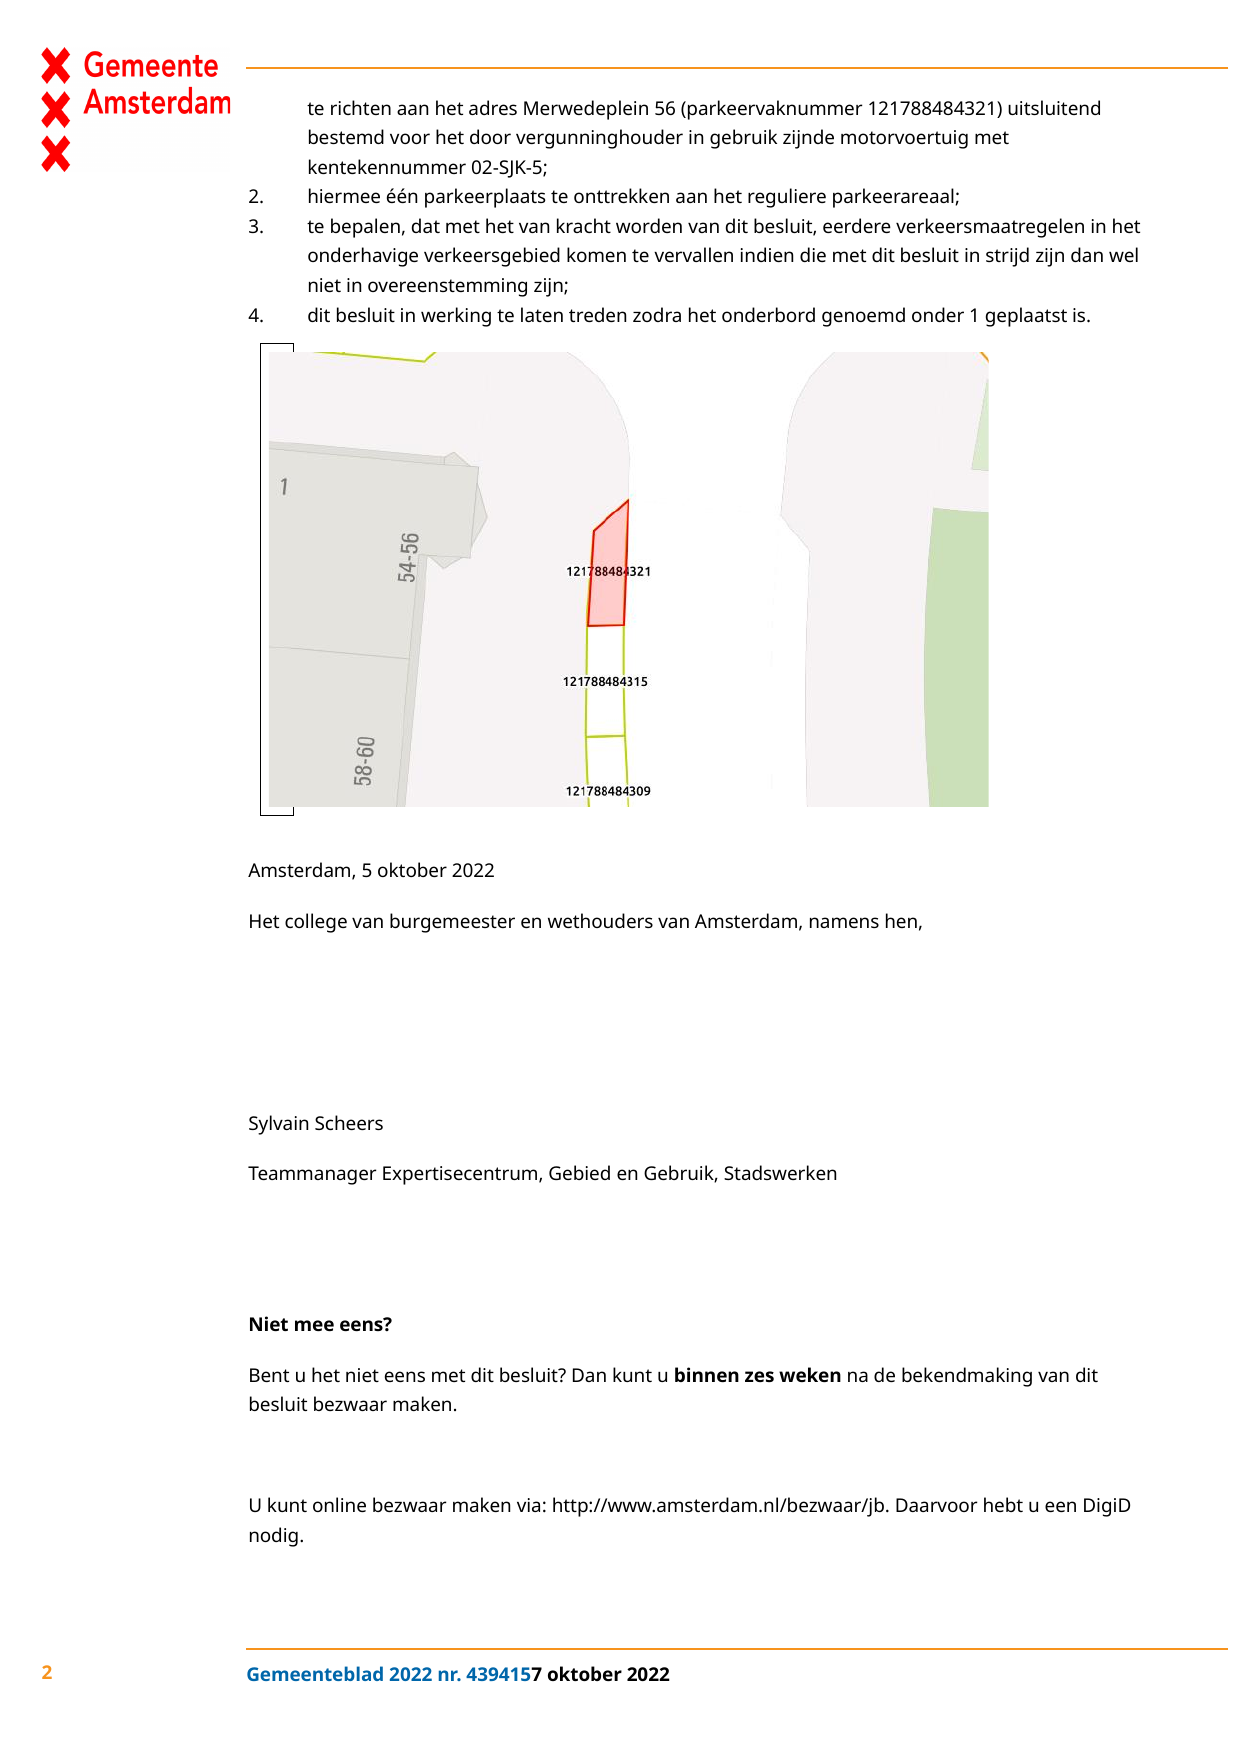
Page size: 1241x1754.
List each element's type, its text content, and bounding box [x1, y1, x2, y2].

picture [41, 47, 231, 172]
list dit besluit in werking te laten treden zodra het onderbord genoemd onder 1 geplaatst is. [248, 302, 1152, 328]
text Amsterdam, 5 oktober 2022 [248, 858, 1152, 883]
list te bepalen, dat met het van kracht worden van dit besluit, eerdere verkeersmaatregelen in het onderhavige verkeersgebied komen te vervallen indien die met dit besluit in strijd zijn dan wel niet in overeenstemming zijn; [248, 213, 1152, 298]
text Bent u het niet eens met dit besluit? Dan kunt u binnen zes weken na de bekendmaking van dit besluit bezwaar maken. [248, 1362, 1152, 1417]
text U kunt online bezwaar maken via: http://www.amsterdam.nl/bezwaar/jb. Daarvoor hebt u een DigiD nodig. [248, 1492, 1152, 1547]
text Sylvain Scheers [248, 1110, 1152, 1135]
text Het college van burgemeester en wethouders van Amsterdam, namens hen, [248, 908, 1152, 934]
list te richten aan het adres Merwedeplein 56 (parkeervaknummer 121788484321) uitsluitend bestemd voor het door vergunninghouder in gebruik zijnde motorvoertuig met kentekennummer 02-SJK-5; [248, 95, 1152, 180]
text Teammanager Expertisecentrum, Gebied en Gebruik, Stadswerken [248, 1160, 1152, 1186]
text Niet mee eens? [248, 1311, 1152, 1337]
list hiermee één parkeerplaats te onttrekken aan het reguliere parkeerareaal; [248, 183, 1152, 209]
picture [268, 352, 989, 807]
